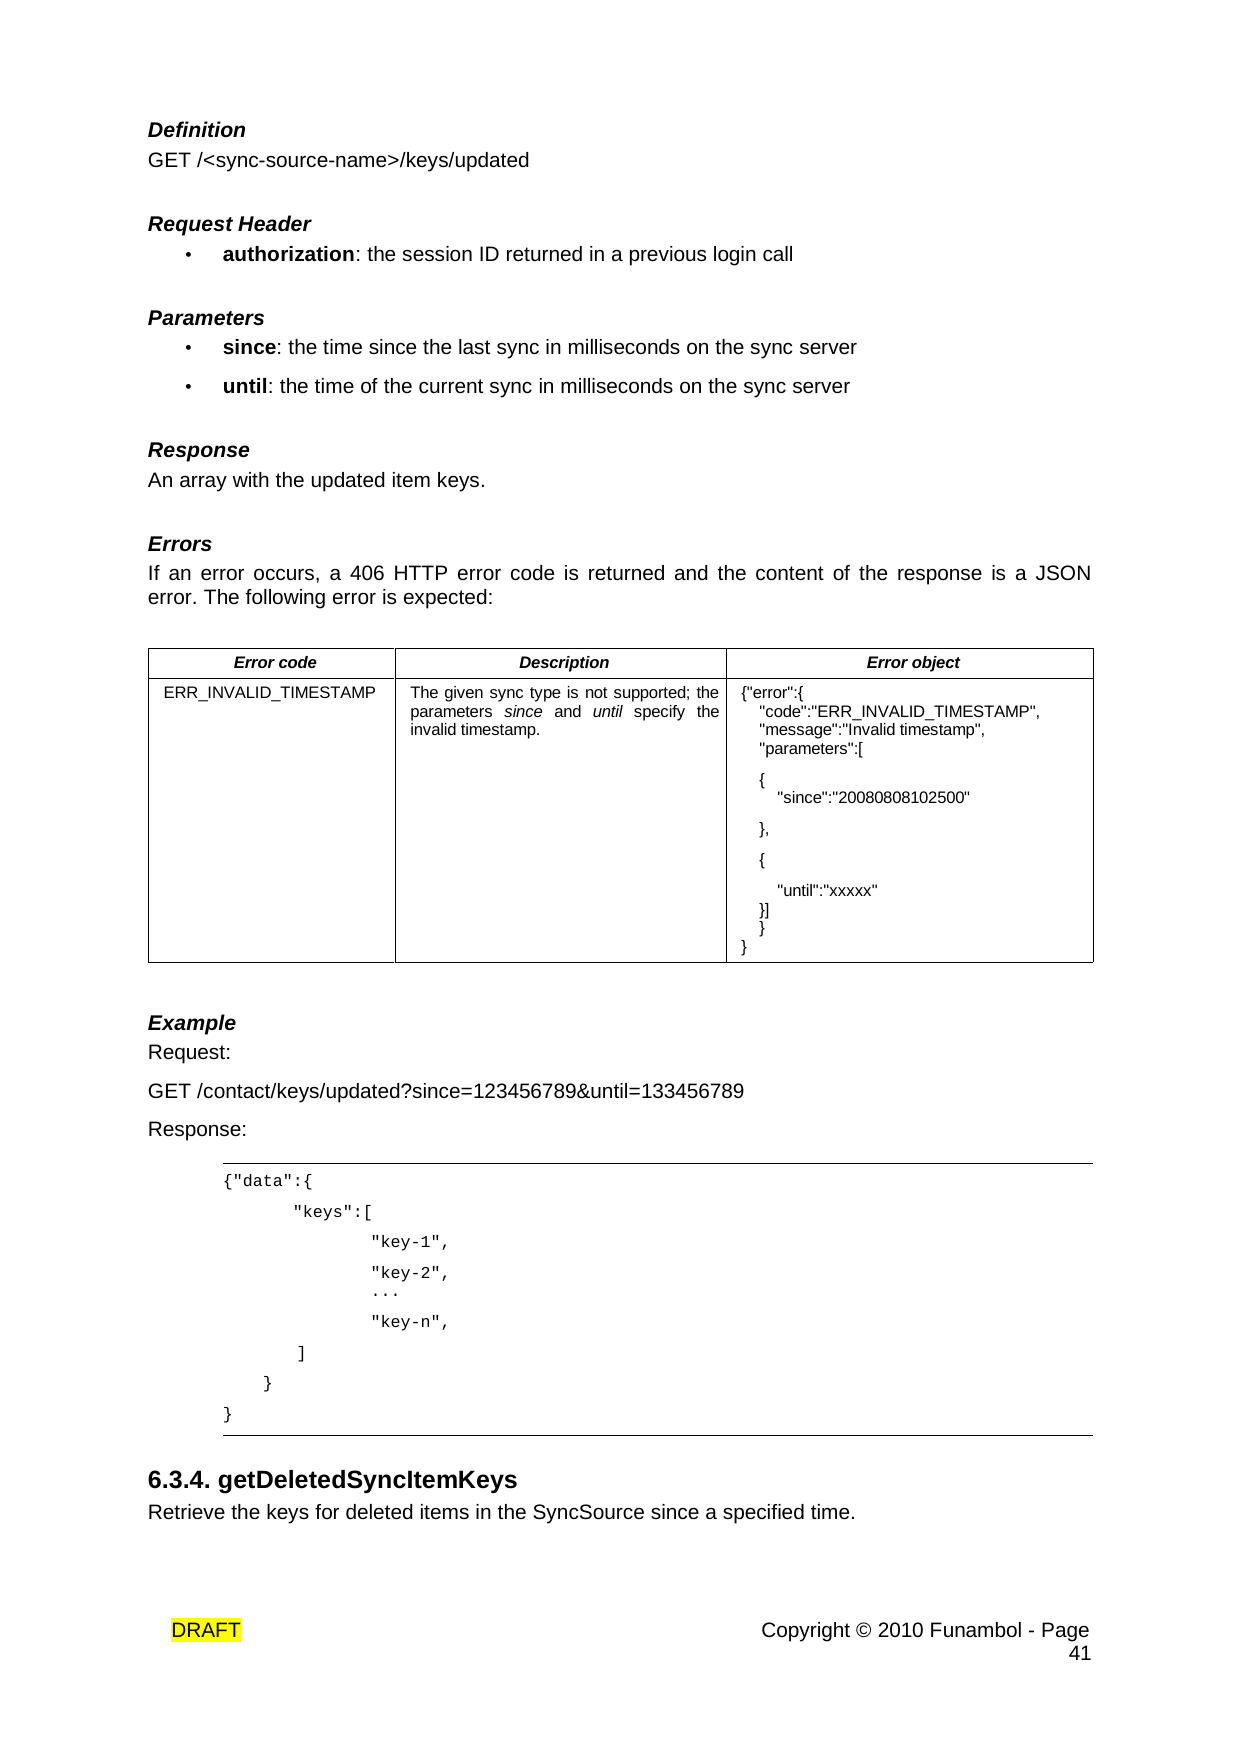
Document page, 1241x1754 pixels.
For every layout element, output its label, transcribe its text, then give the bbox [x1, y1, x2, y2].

subtitle getDeletedSyncItemKeys [148, 1466, 1093, 1494]
text "key-n", [223, 1303, 1093, 1332]
text GET /contact/keys/updated?since=123456789&until=133456789 [148, 1079, 1093, 1103]
text An array with the updated item keys. [148, 468, 1093, 492]
table_cell The given sync type is not supported; the parameters since and until specify the invalid timestamp. [396, 679, 726, 962]
text "key-2", ... [223, 1254, 1093, 1302]
table_cell {"error":{ "code":"ERR_INVALID_TIMESTAMP", "message":"Invalid timestamp", "parameters":[ { "since":"20080808102500" }, { "until":"xxxxx" }] } } [727, 679, 1093, 962]
text If an error occurs, a 406 HTTP error code is returned and the content of the response is a JSON error. The following error is expected: [148, 562, 1093, 609]
subtitle Definition [148, 118, 1093, 142]
subtitle Example [148, 1011, 1093, 1034]
table_cell ERR_INVALID_TIMESTAMP [149, 679, 394, 962]
table_header Description [396, 649, 726, 678]
text Request: [148, 1041, 1093, 1064]
text } [223, 1395, 1093, 1435]
list until: the time of the current sync in milliseconds on the sync server [185, 374, 1093, 398]
list authorization: the session ID returned in a previous login call [185, 242, 1093, 266]
subtitle Response [148, 438, 1093, 462]
text "key-1", [223, 1224, 1093, 1253]
text GET /<sync-source-name>/keys/updated [148, 148, 1093, 172]
table_header Error object [727, 649, 1093, 678]
text Response: [148, 1118, 1093, 1141]
text } [223, 1365, 1093, 1394]
subtitle Parameters [148, 306, 1093, 329]
text {"data":{ [223, 1164, 1093, 1191]
text "keys":[ [223, 1193, 1093, 1222]
table_header Error code [149, 649, 394, 678]
subtitle Errors [148, 532, 1093, 556]
subtitle Request Header [148, 212, 1093, 236]
text ] [223, 1334, 1093, 1363]
list since: the time since the last sync in milliseconds on the sync server [185, 336, 1093, 359]
text Retrieve the keys for deleted items in the SyncSource since a specified time. [148, 1500, 1093, 1524]
